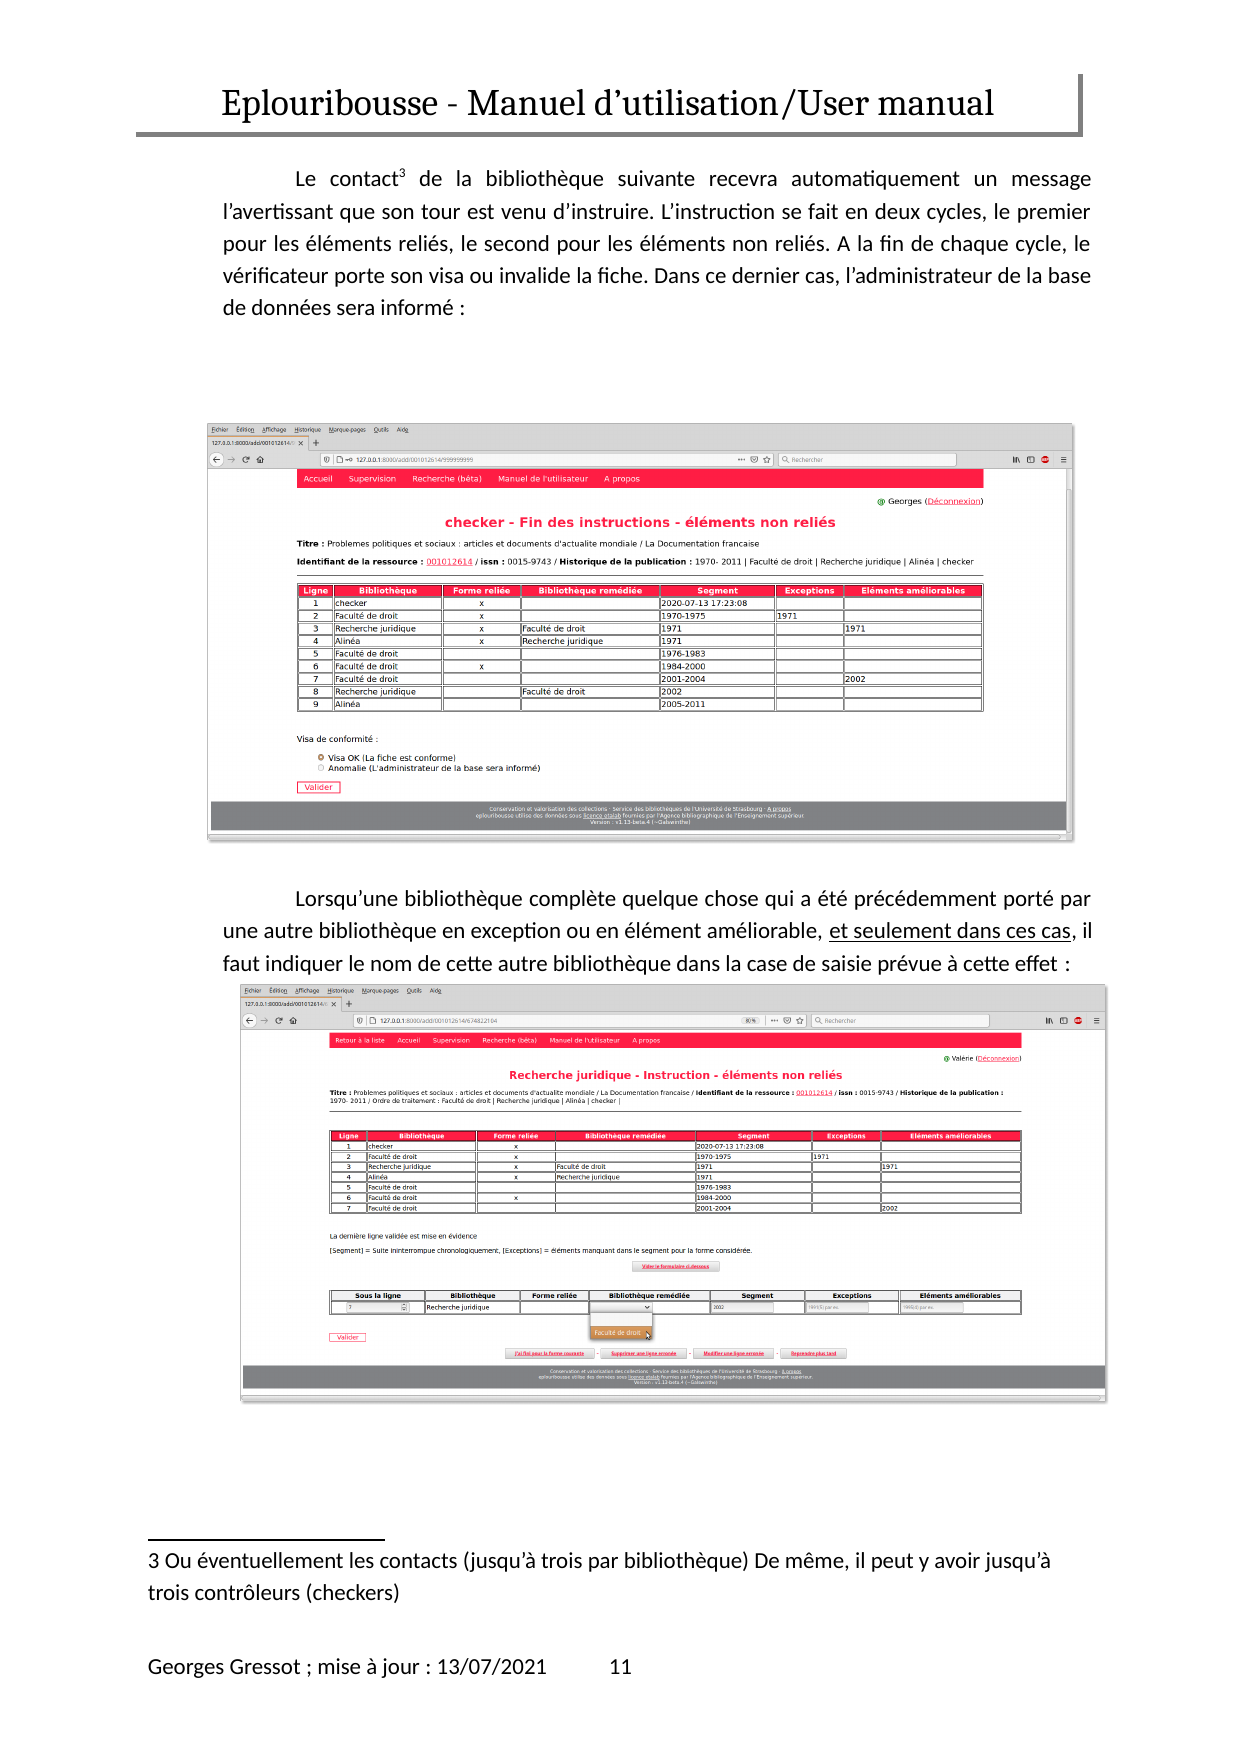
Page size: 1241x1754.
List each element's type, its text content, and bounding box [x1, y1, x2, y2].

list Lorsqu’une bibliothèque complète quelque chose qui a été précédemment porté par une autre bibliothèque en exception ou en élément améliorable, et seulement dans ces cas, il faut indiquer le nom de cette autre bibliothèque dans la case de saisie prévue à cette effet : [223, 884, 1093, 977]
list Le contact de la bibliothèque suivante recevra automatiquement un message l’avertissant que son tour est venu d’instruire. L’instruction se fait en deux cycles, le premier pour les éléments reliés, le second pour les éléments non reliés. A la fin de chaque cycle, le vérificateur porte son visa ou invalide la fiche. Dans ce dernier cas, l’administrateur de la base de données sera informé : [223, 164, 1093, 321]
text Ou éventuellement les contacts (jusqu’à trois par bibliothèque) De même, il peut y avoir jusqu’à trois contrôleurs (checkers) [148, 1546, 1093, 1606]
picture [205, 422, 1076, 844]
picture [238, 983, 1109, 1405]
